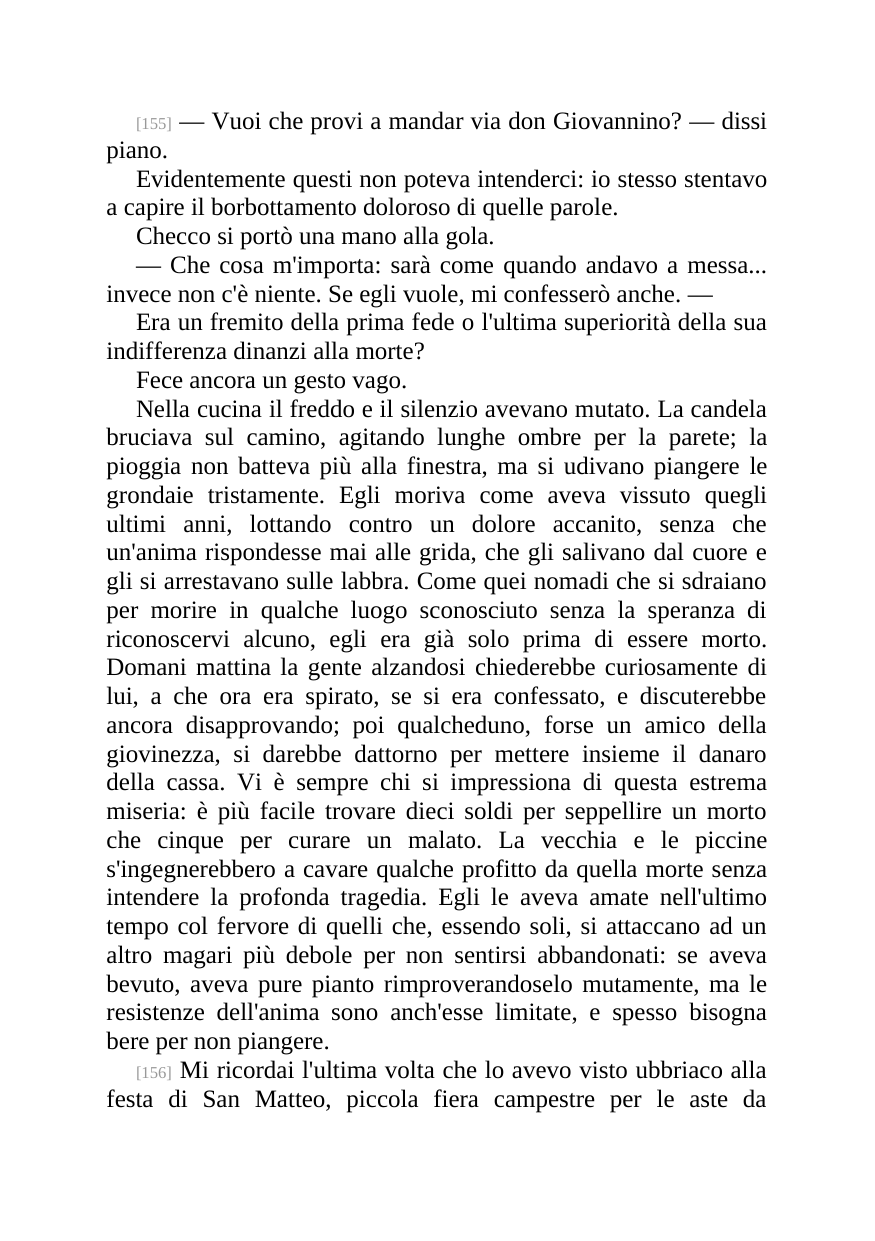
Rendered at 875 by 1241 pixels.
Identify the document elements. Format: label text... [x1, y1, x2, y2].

text [155] — Vuoi che provi a mandar via don Giovannino? — dissi piano. [106, 106, 768, 164]
text Fece ancora un gesto vago. [106, 365, 768, 394]
text Checco si portò una mano alla gola. [106, 221, 768, 250]
text Evidentemente questi non poteva intenderci: io stesso stentavo a capire il borbottamento doloroso di quelle parole. [106, 164, 768, 221]
text Era un fremito della prima fede o l'ultima superiorità della sua indifferenza dinanzi alla morte? [106, 307, 768, 365]
text — Che cosa m'importa: sarà come quando andavo a messa... invece non c'è niente. Se egli vuole, mi confesserò anche. — [106, 250, 768, 307]
text Nella cucina il freddo e il silenzio avevano mutato. La candela bruciava sul camino, agitando lunghe ombre per la parete; la pioggia non batteva più alla finestra, ma si udivano piangere le grondaie tristamente. Egli moriva come aveva vissuto quegli ultimi anni, lottando contro un dolore accanito, senza che un'anima rispondesse mai alle grida, che gli salivano dal cuore e gli si arrestavano sulle labbra. Come quei nomadi che si sdraiano per morire in qualche luogo sconosciuto senza la speranza di riconoscervi alcuno, egli era già solo prima di essere morto. Domani mattina la gente alzandosi chiederebbe curiosamente di lui, a che ora era spirato, se si era confessato, e discuterebbe ancora disapprovando; poi qualcheduno, forse un amico della giovinezza, si darebbe dattorno per mettere insieme il danaro della cassa. Vi è sempre chi si impressiona di questa estrema miseria: è più facile trovare dieci soldi per seppellire un morto che cinque per curare un malato. La vecchia e le piccine s'ingegnerebbero a cavare qualche profitto da quella morte senza intendere la profonda tragedia. Egli le aveva amate nell'ultimo tempo col fervore di quelli che, essendo soli, si attaccano ad un altro magari più debole per non sentirsi abbandonati: se aveva bevuto, aveva pure pianto rimproverandoselo mutamente, ma le resistenze dell'anima sono anch'esse limitate, e spesso bisogna bere per non piangere. [106, 394, 768, 1055]
text [156] Mi ricordai l'ultima volta che lo avevo visto ubbriaco alla festa di San Matteo, piccola fiera campestre per le aste da [106, 1055, 768, 1112]
